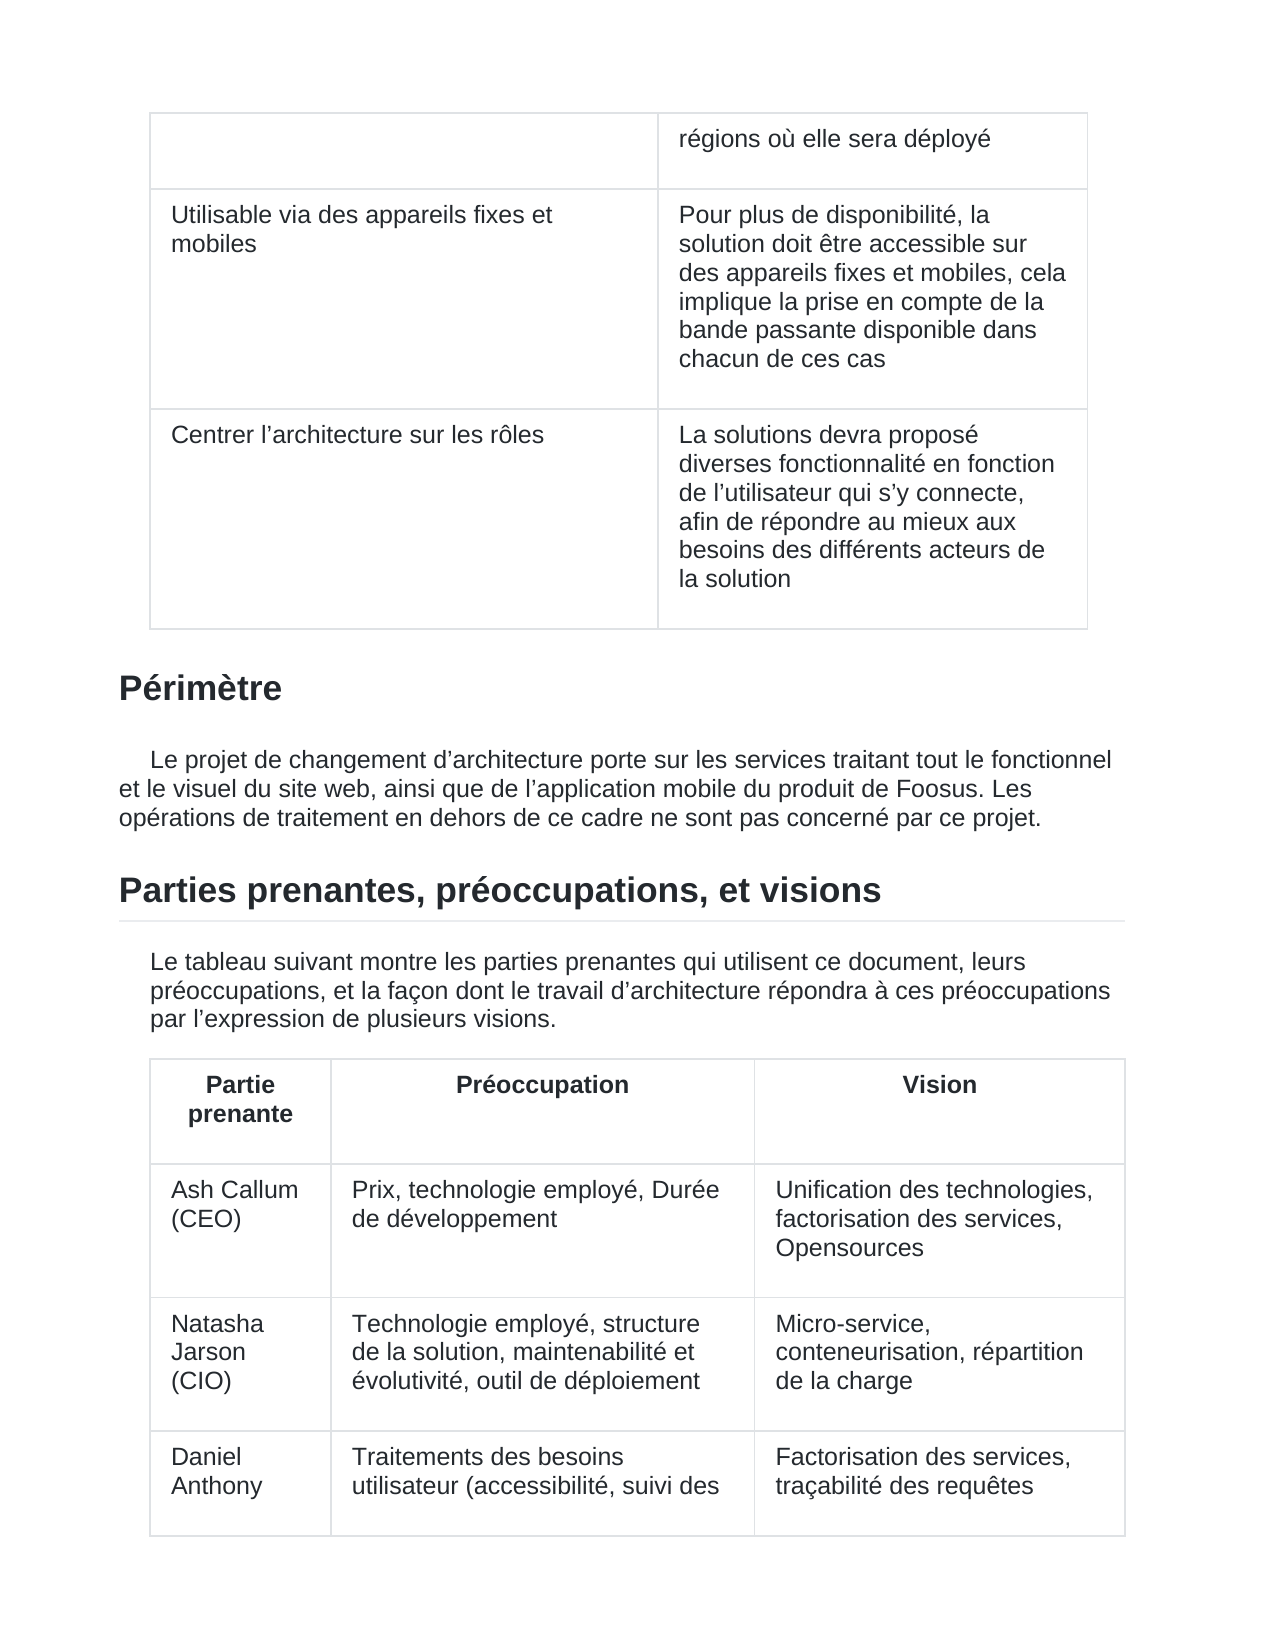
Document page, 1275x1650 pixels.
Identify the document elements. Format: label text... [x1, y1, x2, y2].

table_cell [151, 114, 657, 188]
table_cell Daniel Anthony [151, 1432, 330, 1535]
table_cell Unification des technologies, factorisation des services, Opensources [755, 1165, 1124, 1297]
table_cell Centrer l’architecture sur les rôles [151, 410, 657, 628]
table_cell régions où elle sera déployé [659, 114, 1087, 188]
table_header Partie prenante [151, 1060, 330, 1163]
table_cell La solutions devra proposé diverses fonctionnalité en fonction de l’utilisateur qui s’y connecte, afin de répondre au mieux aux besoins des différents acteurs de la solution [659, 410, 1087, 628]
text Le projet de changement d’architecture porte sur les services traitant tout le fonctionnel et le visuel du site web, ainsi que de l’application mobile du produit de Foosus. Les opérations de traitement en dehors de ce cadre ne sont pas concerné par ce projet. [119, 745, 1125, 832]
table_cell Utilisable via des appareils fixes et mobiles [151, 190, 657, 408]
subtitle Périmètre [119, 667, 1125, 708]
text Le tableau suivant montre les parties prenantes qui utilisent ce document, leurs préoccupations, et la façon dont le travail d’architecture répondra à ces préoccupations par l’expression de plusieurs visions. [150, 947, 1125, 1033]
table_cell Pour plus de disponibilité, la solution doit être accessible sur des appareils fixes et mobiles, cela implique la prise en compte de la bande passante disponible dans chacun de ces cas [659, 190, 1087, 408]
table_cell Traitements des besoins utilisateur (accessibilité, suivi des [332, 1432, 754, 1535]
table_cell Technologie employé, structure de la solution, maintenabilité et évolutivité, outil de déploiement [332, 1298, 754, 1430]
table_cell Prix, technologie employé, Durée de développement [332, 1165, 754, 1297]
table_header Préoccupation [332, 1060, 754, 1163]
table_cell Natasha Jarson (CIO) [151, 1298, 330, 1430]
table_cell Ash Callum (CEO) [151, 1165, 330, 1297]
table_cell Factorisation des services, traçabilité des requêtes [755, 1432, 1124, 1535]
subtitle Parties prenantes, préoccupations, et visions [119, 869, 1125, 920]
table_header Vision [755, 1060, 1124, 1163]
table_cell Micro-service, conteneurisation, répartition de la charge [755, 1298, 1124, 1430]
